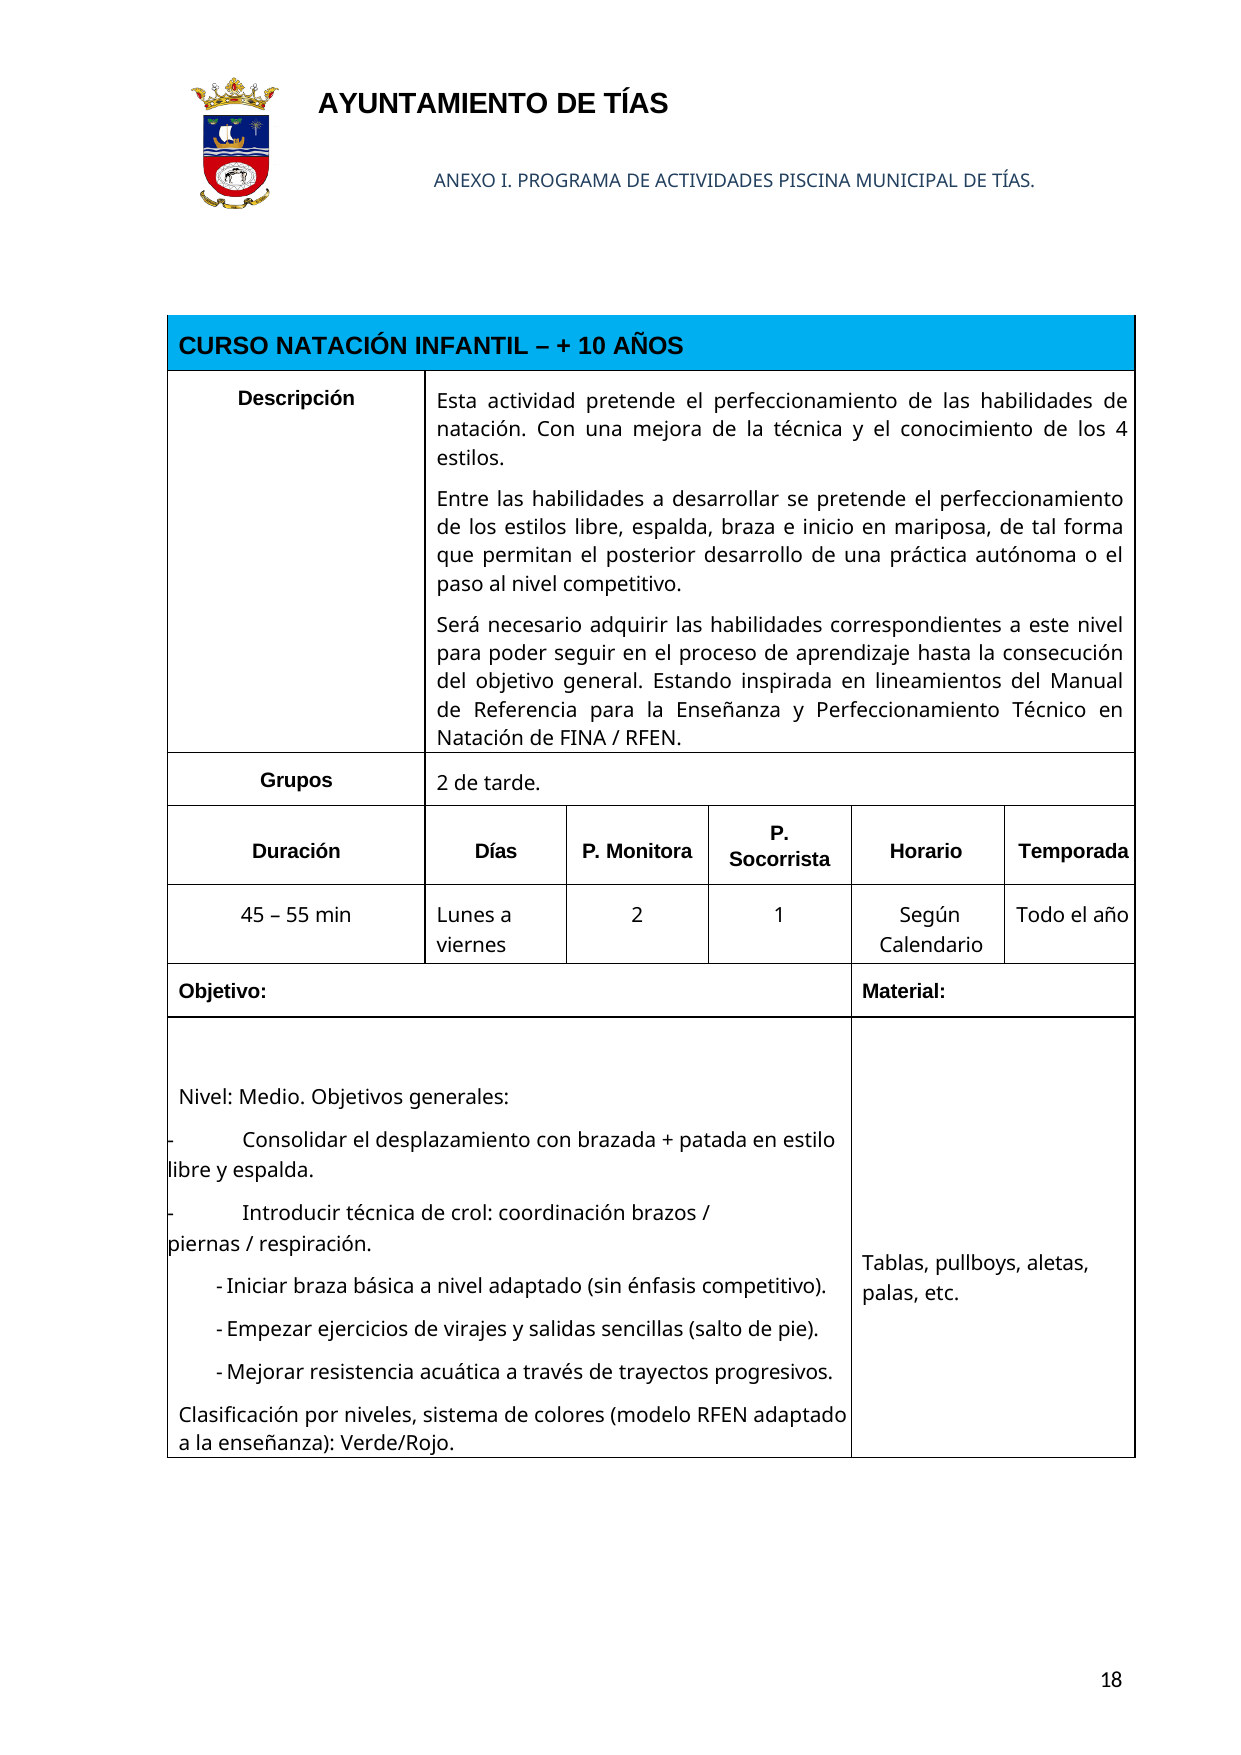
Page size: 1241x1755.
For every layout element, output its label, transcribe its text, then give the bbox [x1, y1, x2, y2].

table_cell Descripción [168, 371, 424, 752]
table_cell Duración [168, 806, 424, 884]
table_cell Según Calendario [852, 885, 1004, 963]
table_cell Esta actividad pretende el perfeccionamiento de las habilidades de natación. Con una mejora de la técnica y el conocimiento de los 4 estilos. Entre las habilidades a desarrollar se pretende el perfeccionamiento de los estilos libre, espalda, braza e inicio en mariposa, de tal forma que permitan el posterior desarrollo de una práctica autónoma o el paso al nivel competitivo. Será necesario adquirir las habilidades correspondientes a este nivel para poder seguir en el proceso de aprendizaje hasta la consecución del objetivo general. Estando inspirada en lineamientos del Manual de Referencia para la Enseñanza y Perfeccionamiento Técnico en Natación de FINA / RFEN. [426, 371, 1134, 752]
table_cell Temporada [1005, 806, 1134, 884]
table_cell P. Socorrista [709, 806, 851, 884]
table_cell Nivel: Medio. Objetivos generales: Consolidar el desplazamiento con brazada + patada en estilo libre y espalda. Introducir técnica de crol: coordinación brazos / piernas / respiración. Iniciar braza básica a nivel adaptado (sin énfasis competitivo). Empezar ejercicios de virajes y salidas sencillas (salto de pie). Mejorar resistencia acuática a través de trayectos progresivos. Clasificación por niveles, sistema de colores (modelo RFEN adaptado a la enseñanza): Verde/Rojo. [168, 1018, 851, 1457]
table_cell P. Monitora [567, 806, 708, 884]
table_cell Objetivo: [168, 964, 851, 1016]
table_cell 45 – 55 min [168, 885, 424, 963]
table_cell Todo el año [1005, 885, 1134, 963]
table_cell Lunes a viernes [426, 885, 566, 963]
table_cell 2 de tarde. [426, 753, 1134, 805]
table_header CURSO NATACIÓN INFANTIL – + 10 AÑOS [168, 319, 1134, 370]
table_cell Tablas, pullboys, aletas, palas, etc. [852, 1018, 1134, 1457]
table_cell Material: [852, 964, 1134, 1016]
table_cell Días [426, 806, 566, 884]
table_cell Horario [852, 806, 1004, 884]
table_cell 1 [709, 885, 851, 963]
table_cell 2 [567, 885, 708, 963]
table_cell Grupos [168, 753, 424, 805]
